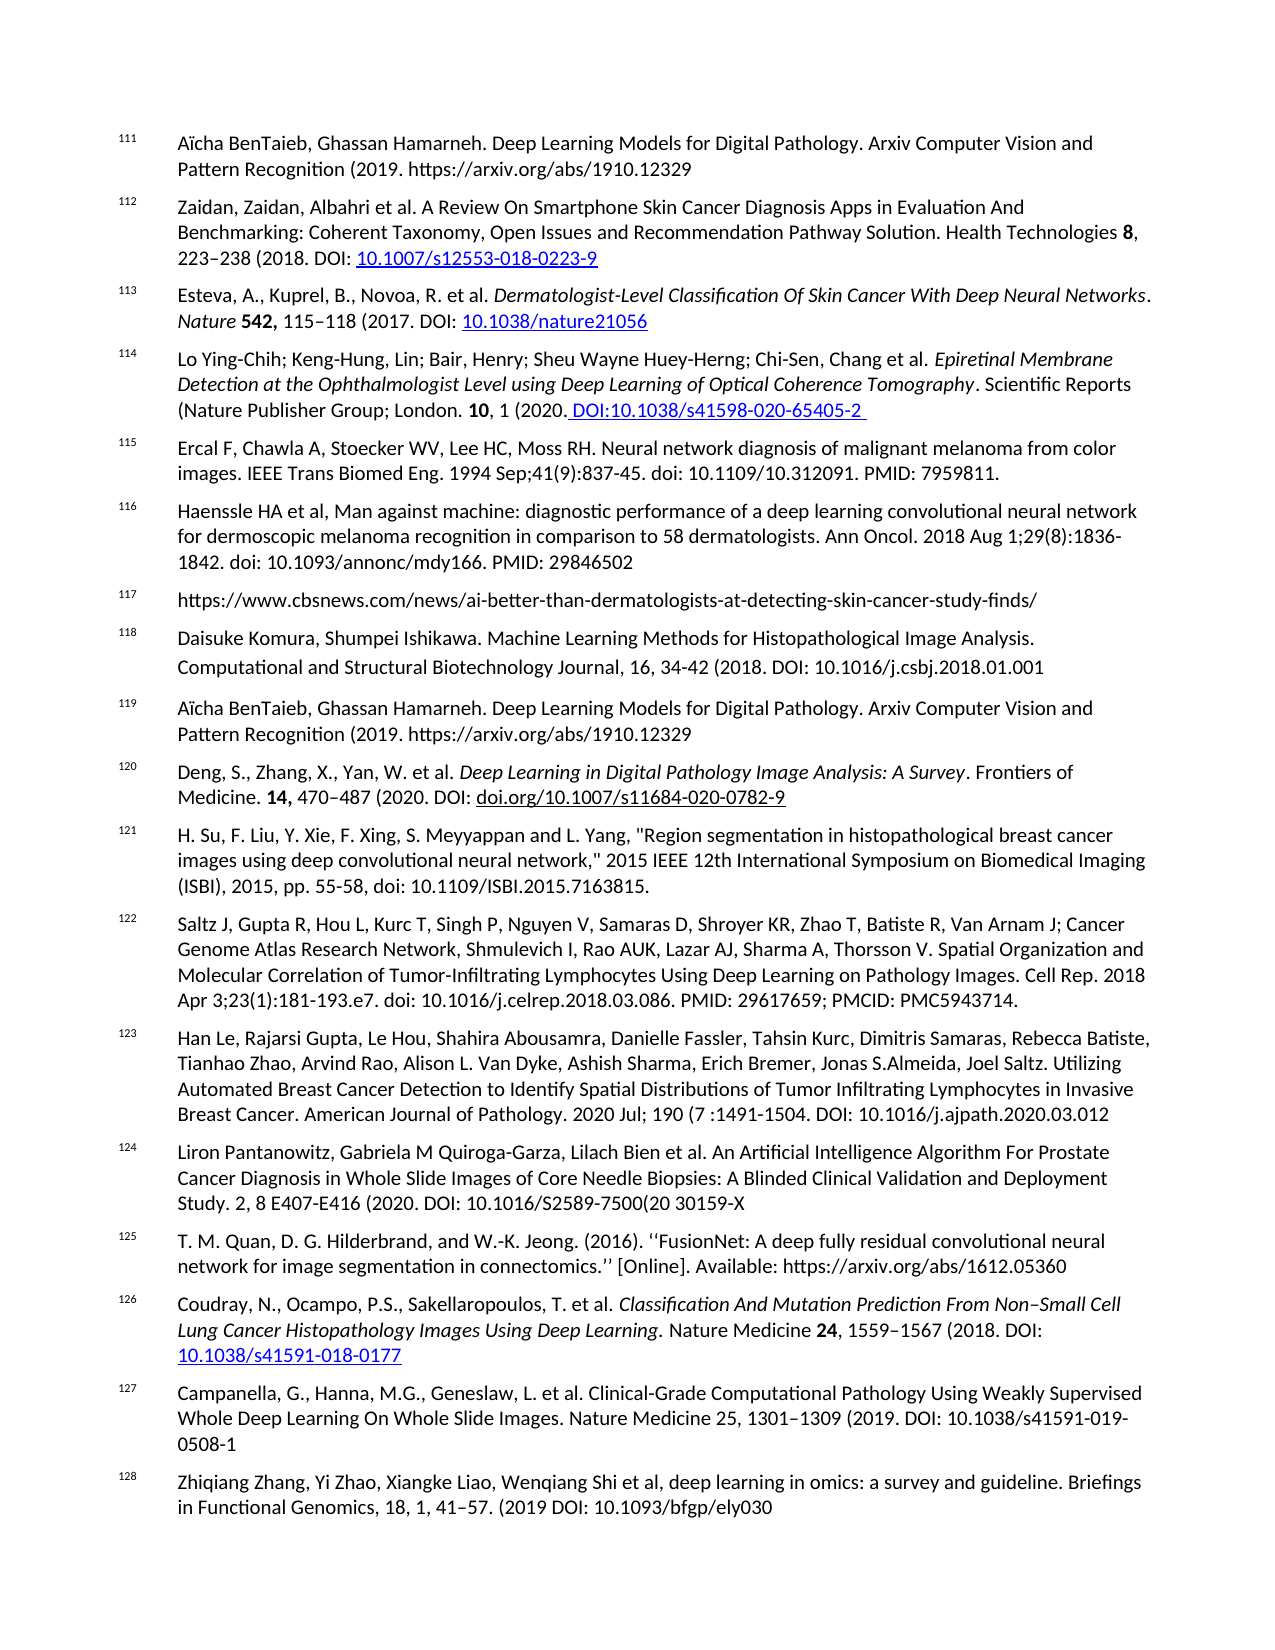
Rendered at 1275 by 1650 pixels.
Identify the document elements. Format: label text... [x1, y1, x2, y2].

text Haenssle HA et al, Man against machine: diagnostic performance of a deep learning convolutional neural network for dermoscopic melanoma recognition in comparison to 58 dermatologists. Ann Oncol. 2018 Aug 1;29(8):1836-1842. doi: 10.1093/annonc/mdy166. PMID: 29846502 [118, 498, 1157, 574]
text Zhiqiang Zhang, Yi Zhao, Xiangke Liao, Wenqiang Shi et al, deep learning in omics: a survey and guideline. Briefings in Functional Genomics, 18, 1, 41–57. (2019 DOI: 10.1093/bfgp/ely030 [118, 1469, 1157, 1520]
text T. M. Quan, D. G. Hilderbrand, and W.-K. Jeong. (2016). ‘‘FusionNet: A deep fully residual convolutional neural network for image segmentation in connectomics.’’ [Online]. Available: https://arxiv.org/abs/1612.05360 [118, 1228, 1157, 1279]
text https://www.cbsnews.com/news/ai-better-than-dermatologists-at-detecting-skin-cancer-study-finds/ [118, 587, 1157, 612]
text Campanella, G., Hanna, M.G., Geneslaw, L. et al. Clinical-Grade Computational Pathology Using Weakly Supervised Whole Deep Learning On Whole Slide Images. Nature Medicine 25, 1301–1309 (2019. DOI: 10.1038/s41591-019-0508-1 [118, 1380, 1157, 1456]
text Saltz J, Gupta R, Hou L, Kurc T, Singh P, Nguyen V, Samaras D, Shroyer KR, Zhao T, Batiste R, Van Arnam J; Cancer Genome Atlas Research Network, Shmulevich I, Rao AUK, Lazar AJ, Sharma A, Thorsson V. Spatial Organization and Molecular Correlation of Tumor-Infiltrating Lymphocytes Using Deep Learning on Pathology Images. Cell Rep. 2018 Apr 3;23(1):181-193.e7. doi: 10.1016/j.celrep.2018.03.086. PMID: 29617659; PMCID: PMC5943714. [118, 911, 1157, 1013]
text Aïcha BenTaieb, Ghassan Hamarneh. Deep Learning Models for Digital Pathology. Arxiv Computer Vision and Pattern Recognition (2019. https://arxiv.org/abs/1910.12329 [118, 131, 1157, 181]
text Zaidan, Zaidan, Albahri et al. A Review On Smartphone Skin Cancer Diagnosis Apps in Evaluation And Benchmarking: Coherent Taxonomy, Open Issues and Recommendation Pathway Solution. Health Technologies 8, 223–238 (2018. DOI: 10.1007/s12553-018-0223-9 [118, 194, 1157, 270]
text Esteva, A., Kuprel, B., Novoa, R. et al. Dermatologist-Level Classification Of Skin Cancer With Deep Neural Networks. Nature 542, 115–118 (2017. DOI: 10.1038/nature21056 [118, 283, 1157, 333]
text Daisuke Komura, Shumpei Ishikawa. Machine Learning Methods for Histopathological Image Analysis. Computational and Structural Biotechnology Journal, 16, 34-42 (2018. DOI: 10.1016/j.csbj.2018.01.001 [118, 625, 1157, 679]
text Aïcha BenTaieb, Ghassan Hamarneh. Deep Learning Models for Digital Pathology. Arxiv Computer Vision and Pattern Recognition (2019. https://arxiv.org/abs/1910.12329 [118, 696, 1157, 746]
text Lo Ying-Chih; Keng-Hung, Lin; Bair, Henry; Sheu Wayne Huey-Herng; Chi-Sen, Chang et al. Epiretinal Membrane Detection at the Ophthalmologist Level using Deep Learning of Optical Coherence Tomography. Scientific Reports (Nature Publisher Group; London. 10, 1 (2020. DOI:10.1038/s41598-020-65405-2 [118, 346, 1157, 422]
text Ercal F, Chawla A, Stoecker WV, Lee HC, Moss RH. Neural network diagnosis of malignant melanoma from color images. IEEE Trans Biomed Eng. 1994 Sep;41(9):837-45. doi: 10.1109/10.312091. PMID: 7959811. [118, 435, 1157, 486]
text Deng, S., Zhang, X., Yan, W. et al. Deep Learning in Digital Pathology Image Analysis: A Survey. Frontiers of Medicine. 14, 470–487 (2020. DOI: doi.org/10.1007/s11684-020-0782-9 [118, 759, 1157, 810]
text Liron Pantanowitz, Gabriela M Quiroga-Garza, Lilach Bien et al. An Artificial Intelligence Algorithm For Prostate Cancer Diagnosis in Whole Slide Images of Core Needle Biopsies: A Blinded Clinical Validation and Deployment Study. 2, 8 E407-E416 (2020. DOI: 10.1016/S2589-7500(20 30159-X [118, 1139, 1157, 1216]
text Coudray, N., Ocampo, P.S., Sakellaropoulos, T. et al. Classification And Mutation Prediction From Non–Small Cell Lung Cancer Histopathology Images Using Deep Learning. Nature Medicine 24, 1559–1567 (2018. DOI: 10.1038/s41591-018-0177 [118, 1291, 1157, 1368]
text H. Su, F. Liu, Y. Xie, F. Xing, S. Meyyappan and L. Yang, "Region segmentation in histopathological breast cancer images using deep convolutional neural network," 2015 IEEE 12th International Symposium on Biomedical Imaging (ISBI), 2015, pp. 55-58, doi: 10.1109/ISBI.2015.7163815. [118, 822, 1157, 898]
text Han Le, Rajarsi Gupta, Le Hou, Shahira Abousamra, Danielle Fassler, Tahsin Kurc, Dimitris Samaras, Rebecca Batiste, Tianhao Zhao, Arvind Rao, Alison L. Van Dyke, Ashish Sharma, Erich Bremer, Jonas S.Almeida, Joel Saltz. Utilizing Automated Breast Cancer Detection to Identify Spatial Distributions of Tumor Infiltrating Lymphocytes in Invasive Breast Cancer. American Journal of Pathology. 2020 Jul; 190 (7 :1491-1504. DOI: 10.1016/j.ajpath.2020.03.012 [118, 1025, 1157, 1127]
